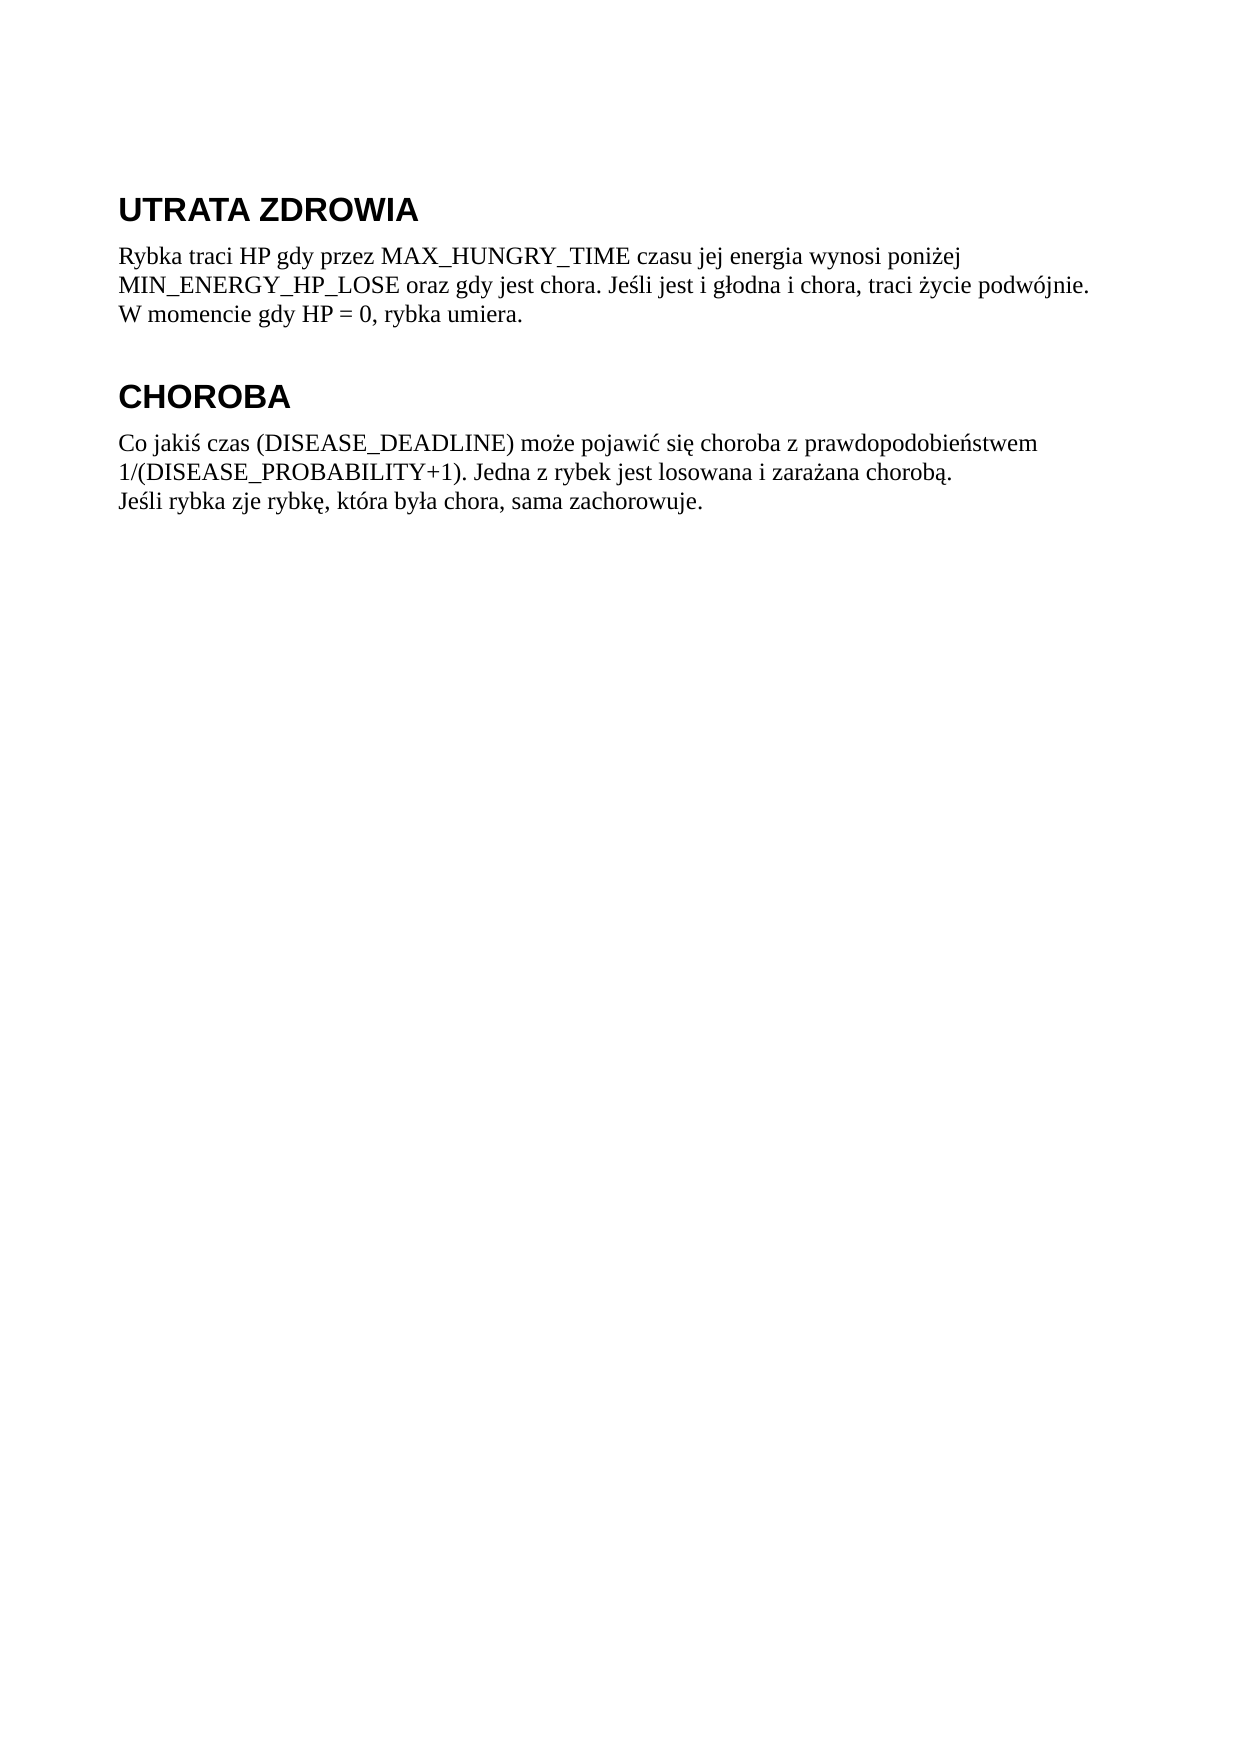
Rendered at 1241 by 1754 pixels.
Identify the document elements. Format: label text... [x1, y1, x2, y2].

subtitle CHOROBA [118, 377, 1122, 416]
subtitle UTRATA ZDROWIA [118, 190, 1122, 229]
text W momencie gdy HP = 0, rybka umiera. [118, 299, 1122, 327]
text Co jakiś czas (DISEASE_DEADLINE) może pojawić się choroba z prawdopodobieństwem 1/(DISEASE_PROBABILITY+1). Jedna z rybek jest losowana i zarażana chorobą. [118, 428, 1122, 486]
text Jeśli rybka zje rybkę, która była chora, sama zachorowuje. [118, 486, 1122, 514]
text Rybka traci HP gdy przez MAX_HUNGRY_TIME czasu jej energia wynosi poniżej MIN_ENERGY_HP_LOSE oraz gdy jest chora. Jeśli jest i głodna i chora, traci życie podwójnie. [118, 241, 1122, 299]
